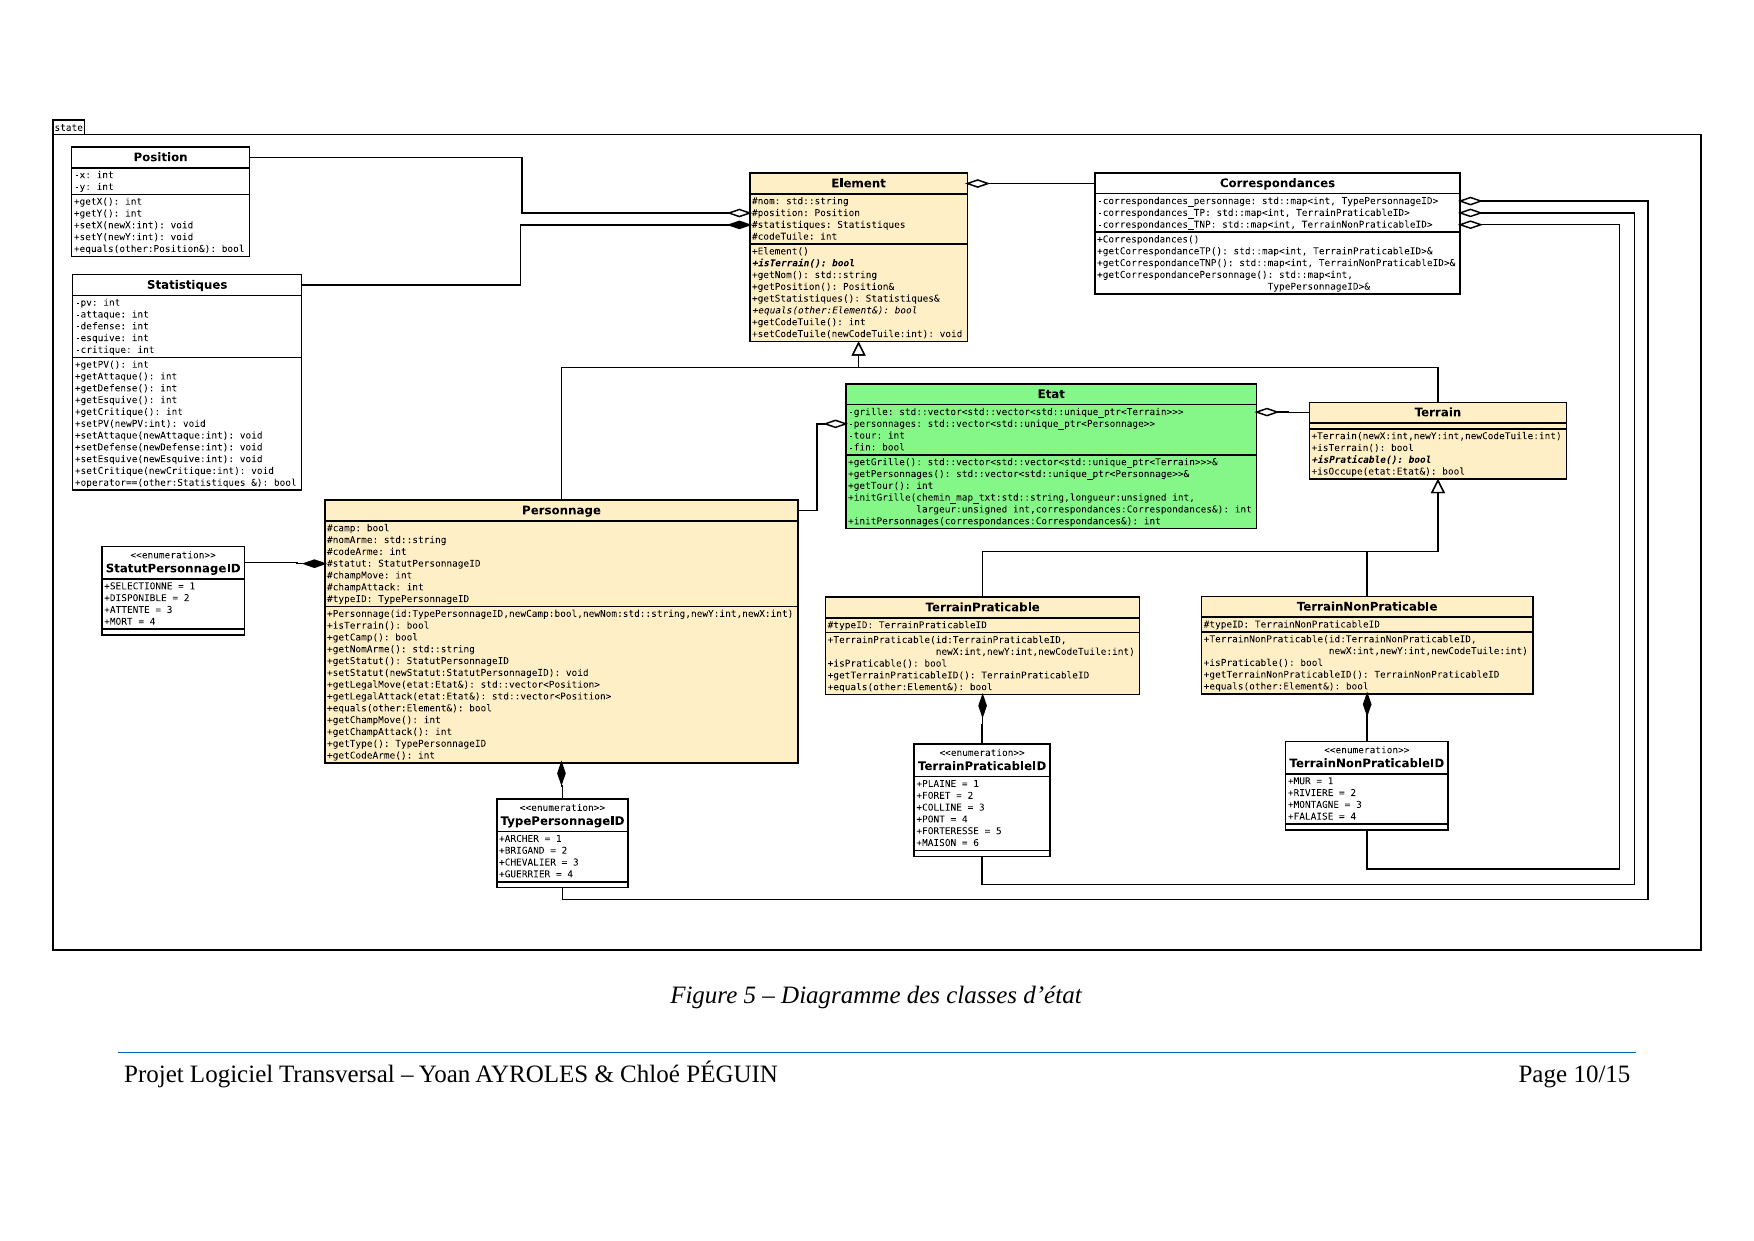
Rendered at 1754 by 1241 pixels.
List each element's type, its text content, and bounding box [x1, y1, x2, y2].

text Figure 5 – Diagramme des classes d’état [118, 980, 1636, 1009]
